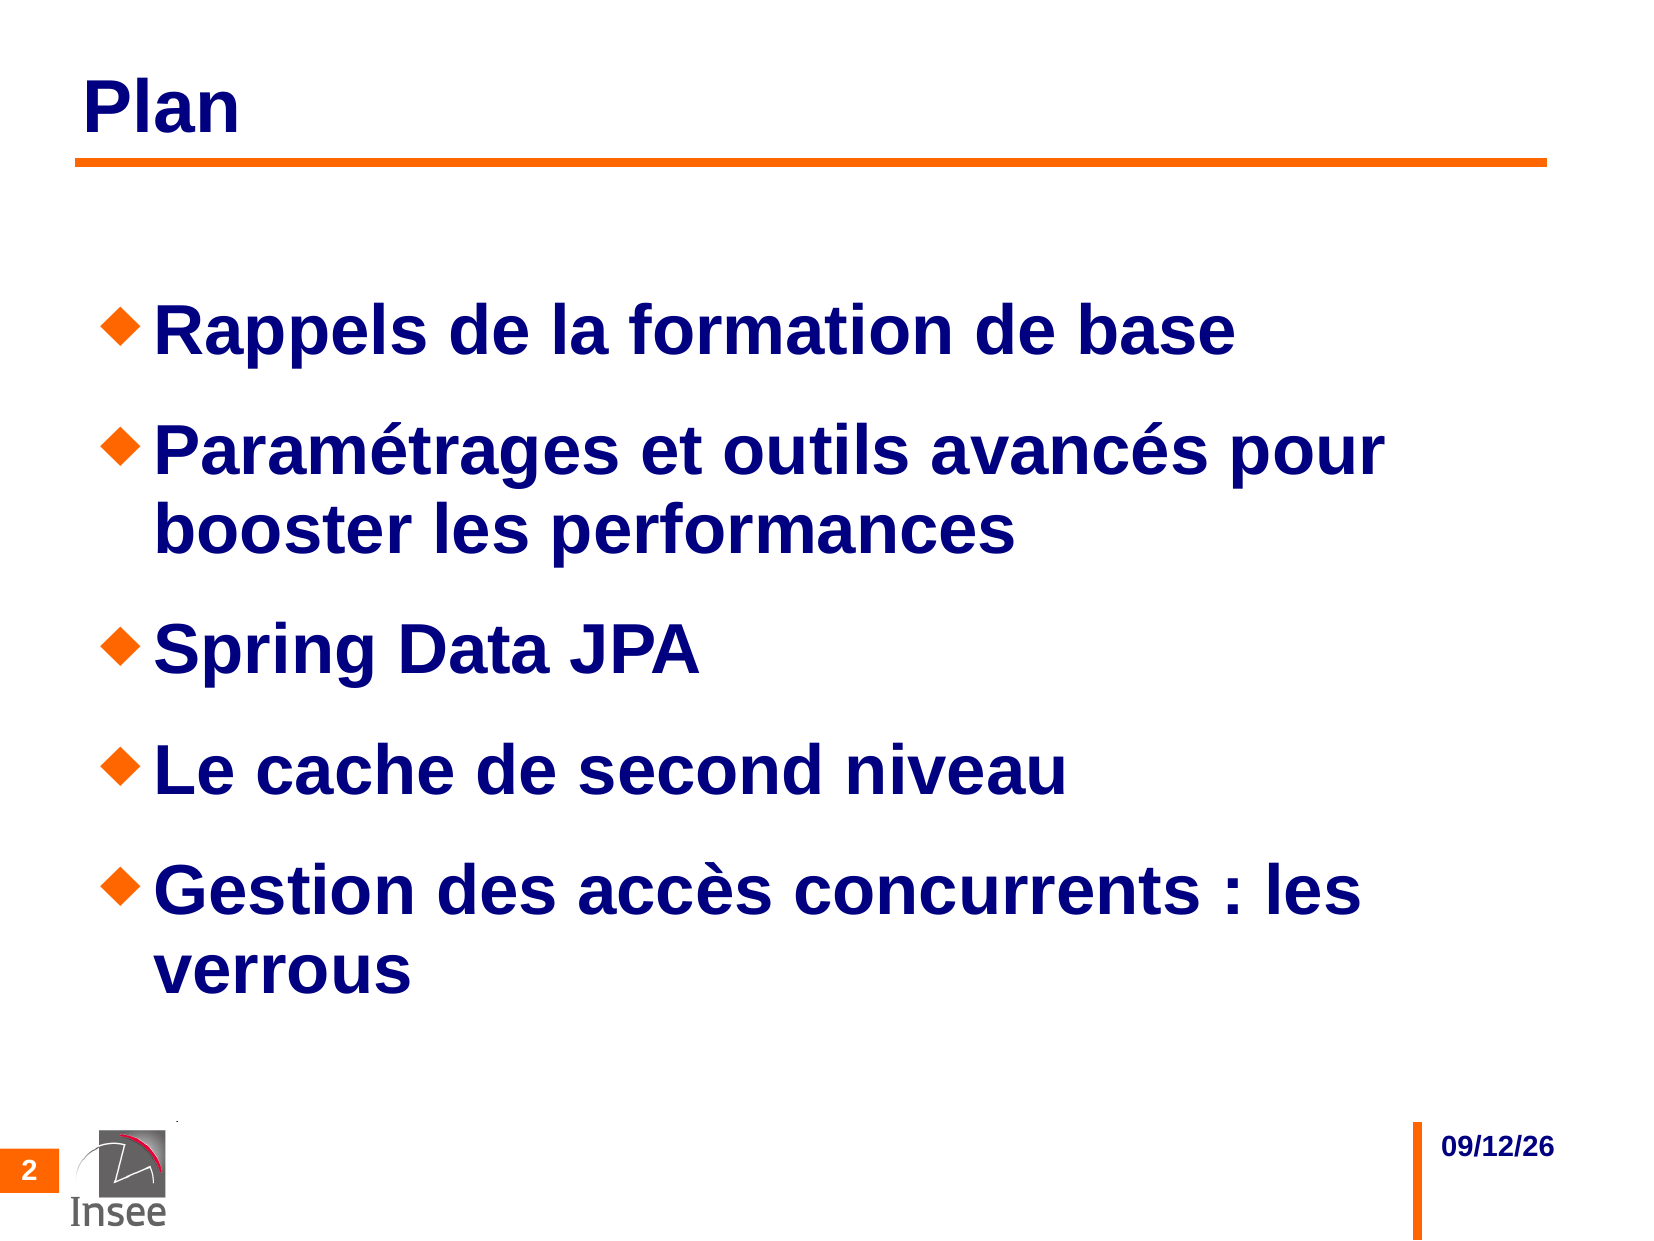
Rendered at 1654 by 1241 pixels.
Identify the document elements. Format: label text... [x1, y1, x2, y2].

title Plan [82, 49, 1619, 163]
picture [62, 1121, 178, 1241]
list Rappels de la formation de base Paramétrages et outils avancés pour booster les performances Spring Data JPA Le cache de second niveau Gestion des accès concurrents : les verrous [82, 290, 1571, 1010]
